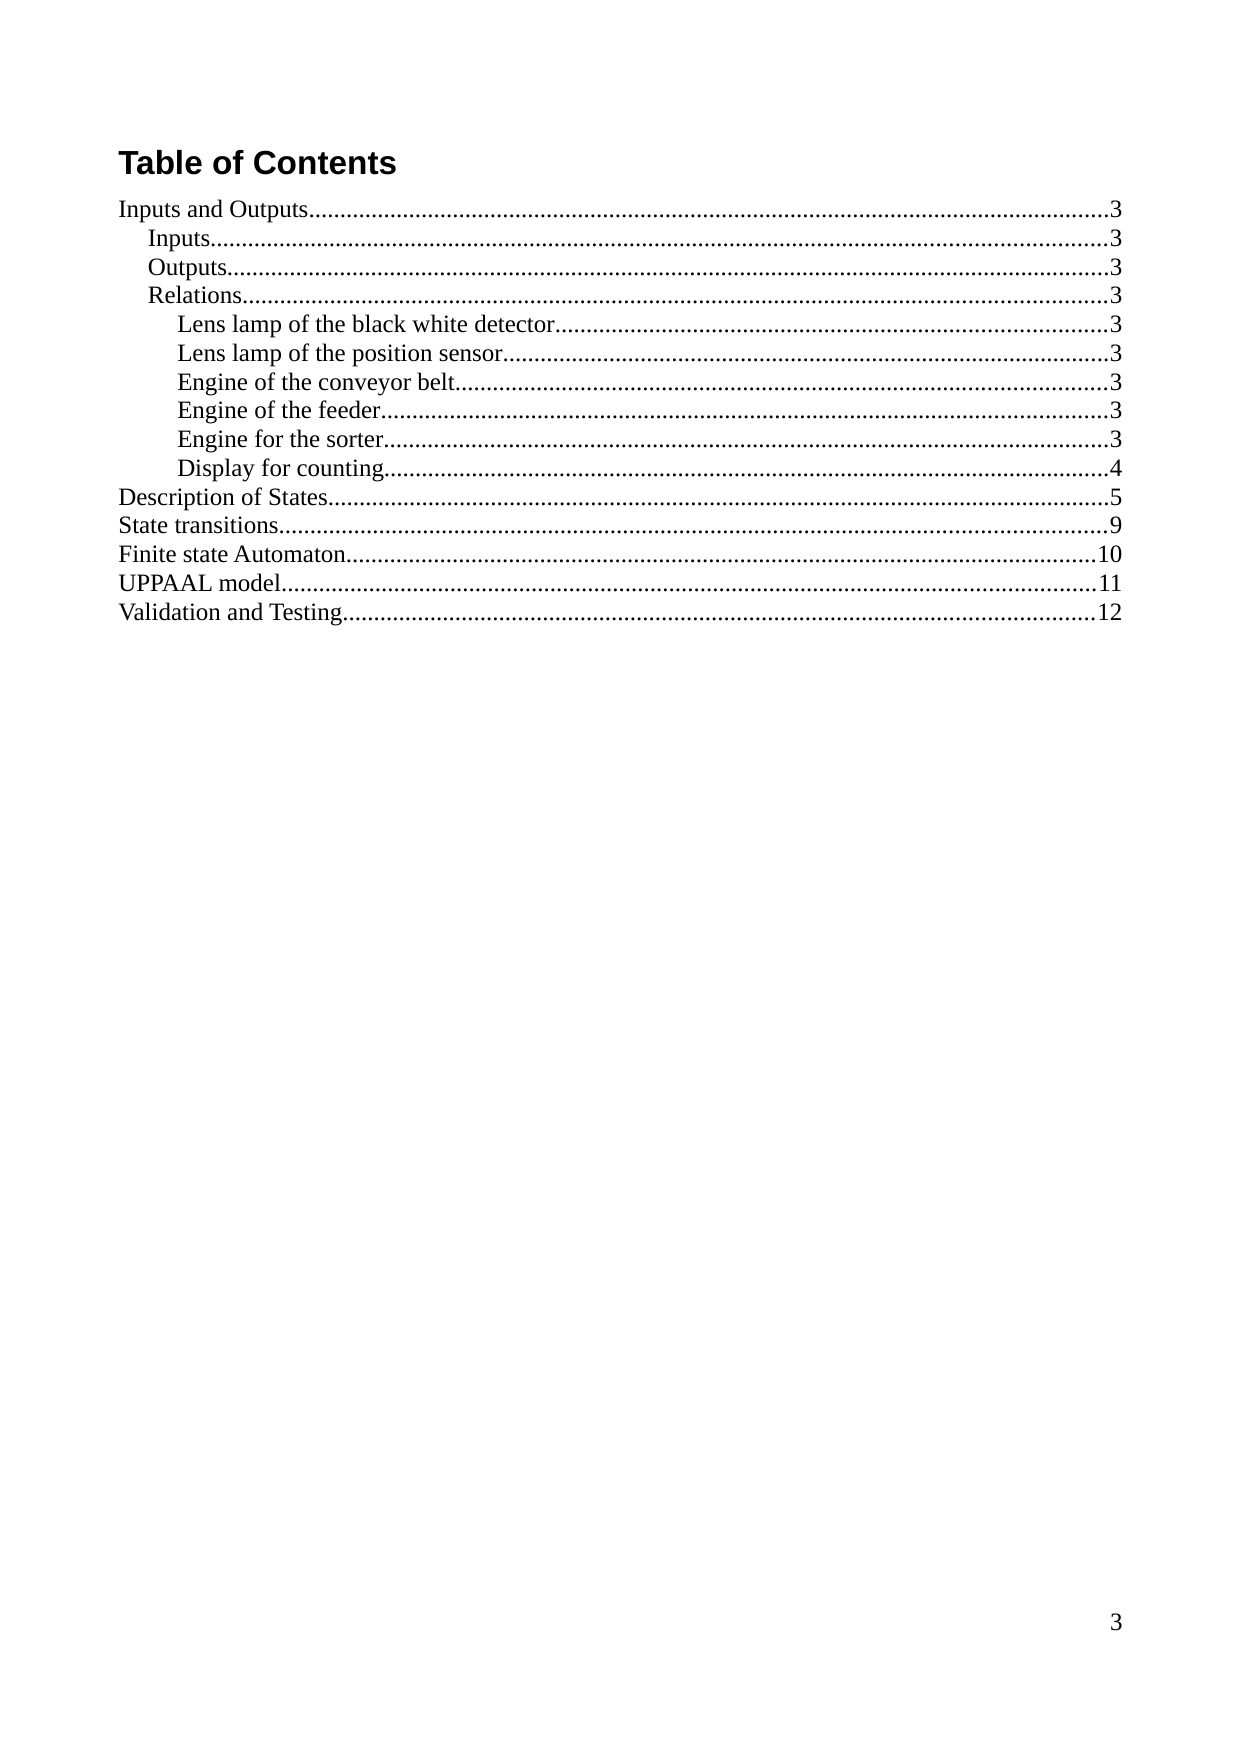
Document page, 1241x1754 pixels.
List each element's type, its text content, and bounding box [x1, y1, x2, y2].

text Display for counting 4 [177, 453, 1122, 482]
text UPPAAL model 11 [118, 568, 1122, 597]
text Inputs 3 [148, 223, 1122, 252]
text Lens lamp of the position sensor 3 [177, 338, 1122, 367]
text State transitions 9 [118, 510, 1122, 539]
text Inputs and Outputs 3 [118, 194, 1122, 223]
text Lens lamp of the black white detector 3 [177, 309, 1122, 338]
text Engine of the feeder 3 [177, 395, 1122, 424]
text Validation and Testing 12 [118, 597, 1122, 625]
text Engine for the sorter 3 [177, 424, 1122, 453]
text Description of States 5 [118, 482, 1122, 510]
text Relations 3 [148, 280, 1122, 309]
text Outputs 3 [148, 252, 1122, 280]
text Finite state Automaton 10 [118, 539, 1122, 568]
text Engine of the conveyor belt 3 [177, 367, 1122, 395]
subtitle Table of Contents [118, 143, 1122, 182]
